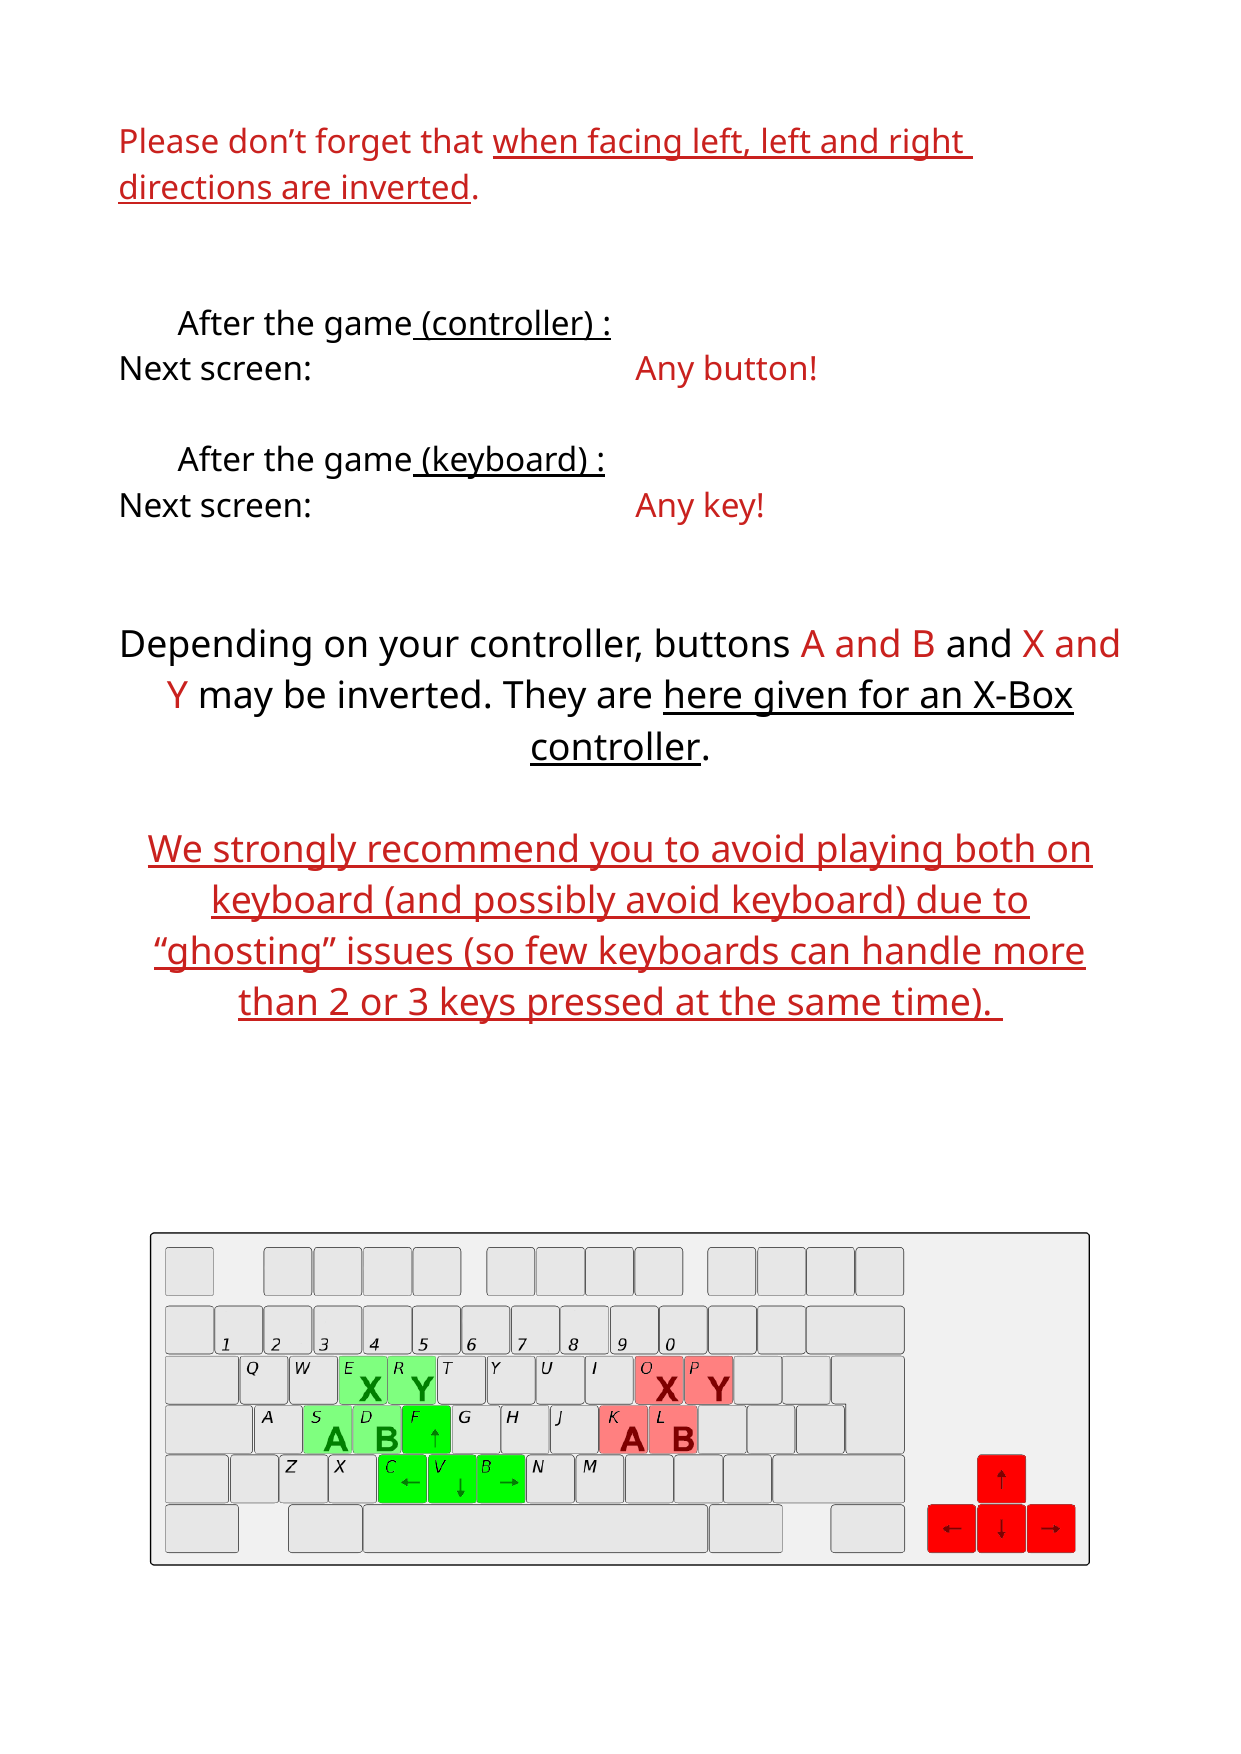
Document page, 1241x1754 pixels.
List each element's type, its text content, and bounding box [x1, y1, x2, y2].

picture [118, 1198, 1123, 1600]
text Next screen: Any key! [118, 481, 1122, 527]
text Next screen: Any button! [118, 345, 1122, 391]
text After the game (keyboard) : [118, 436, 1122, 481]
text Please don’t forget that when facing left, left and right directions are inverted. [118, 118, 1122, 209]
text Depending on your controller, buttons A and B and X and Y may be inverted. They are here given for an X-Box controller. [118, 618, 1122, 771]
text After the game (controller) : [118, 300, 1122, 345]
text We strongly recommend you to avoid playing both on keyboard (and possibly avoid keyboard) due to “ghosting” issues (so few keyboards can handle more than 2 or 3 keys pressed at the same time). [118, 822, 1122, 1026]
